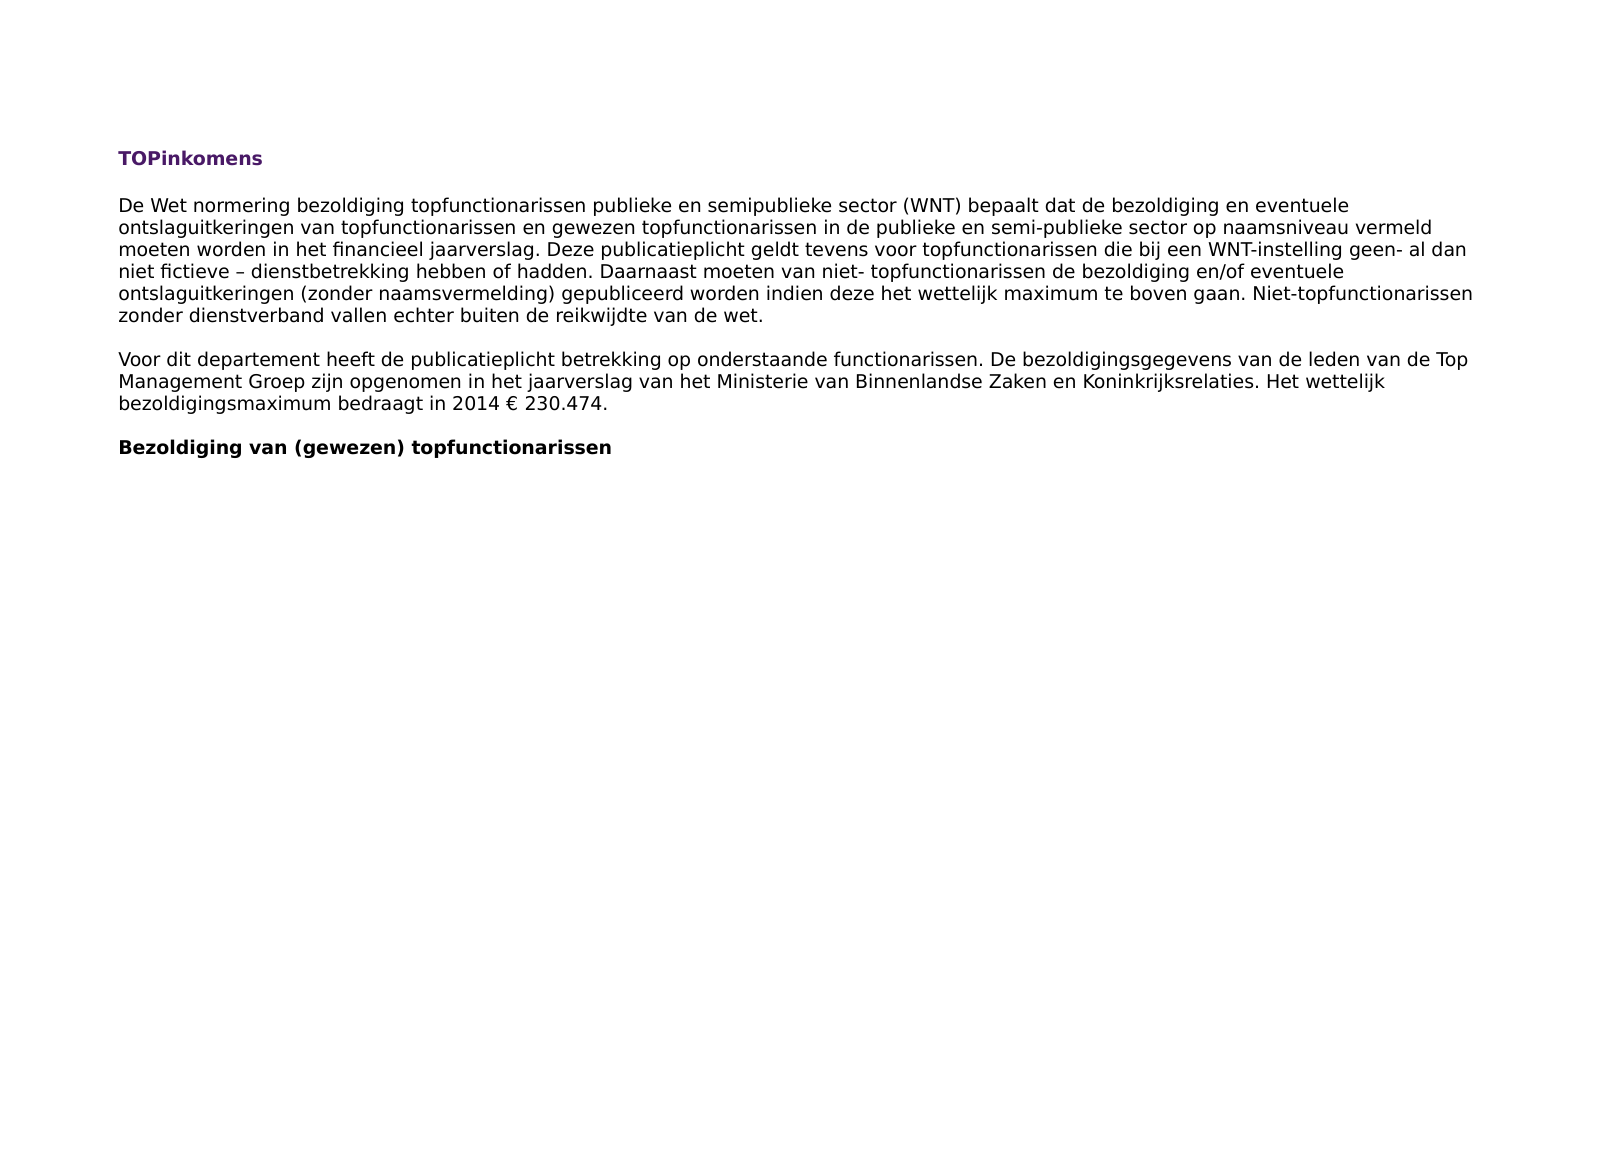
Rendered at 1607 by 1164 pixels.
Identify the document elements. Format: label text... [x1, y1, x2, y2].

subtitle TOPinkomens [118, 148, 1488, 170]
text Voor dit departement heeft de publicatieplicht betrekking op onderstaande functionarissen. De bezoldigingsgegevens van de leden van de Top Management Groep zijn opgenomen in het jaarverslag van het Ministerie van Binnenlandse Zaken en Koninkrijksrelaties. Het wettelijk bezoldigingsmaximum bedraagt in 2014 € 230.474. [118, 349, 1488, 415]
subtitle Bezoldiging van (gewezen) topfunctionarissen [118, 437, 1488, 459]
text De Wet normering bezoldiging topfunctionarissen publieke en semipublieke sector (WNT) bepaalt dat de bezoldiging en eventuele ontslaguitkeringen van topfunctionarissen en gewezen topfunctionarissen in de publieke en semi-publieke sector op naamsniveau vermeld moeten worden in het financieel jaarverslag. Deze publicatieplicht geldt tevens voor topfunctionarissen die bij een WNT-instelling geen- al dan niet fictieve – dienstbetrekking hebben of hadden. Daarnaast moeten van niet- topfunctionarissen de bezoldiging en/of eventuele ontslaguitkeringen (zonder naamsvermelding) gepubliceerd worden indien deze het wettelijk maximum te boven gaan. Niet-topfunctionarissen zonder dienstverband vallen echter buiten de reikwijdte van de wet. [118, 195, 1488, 327]
